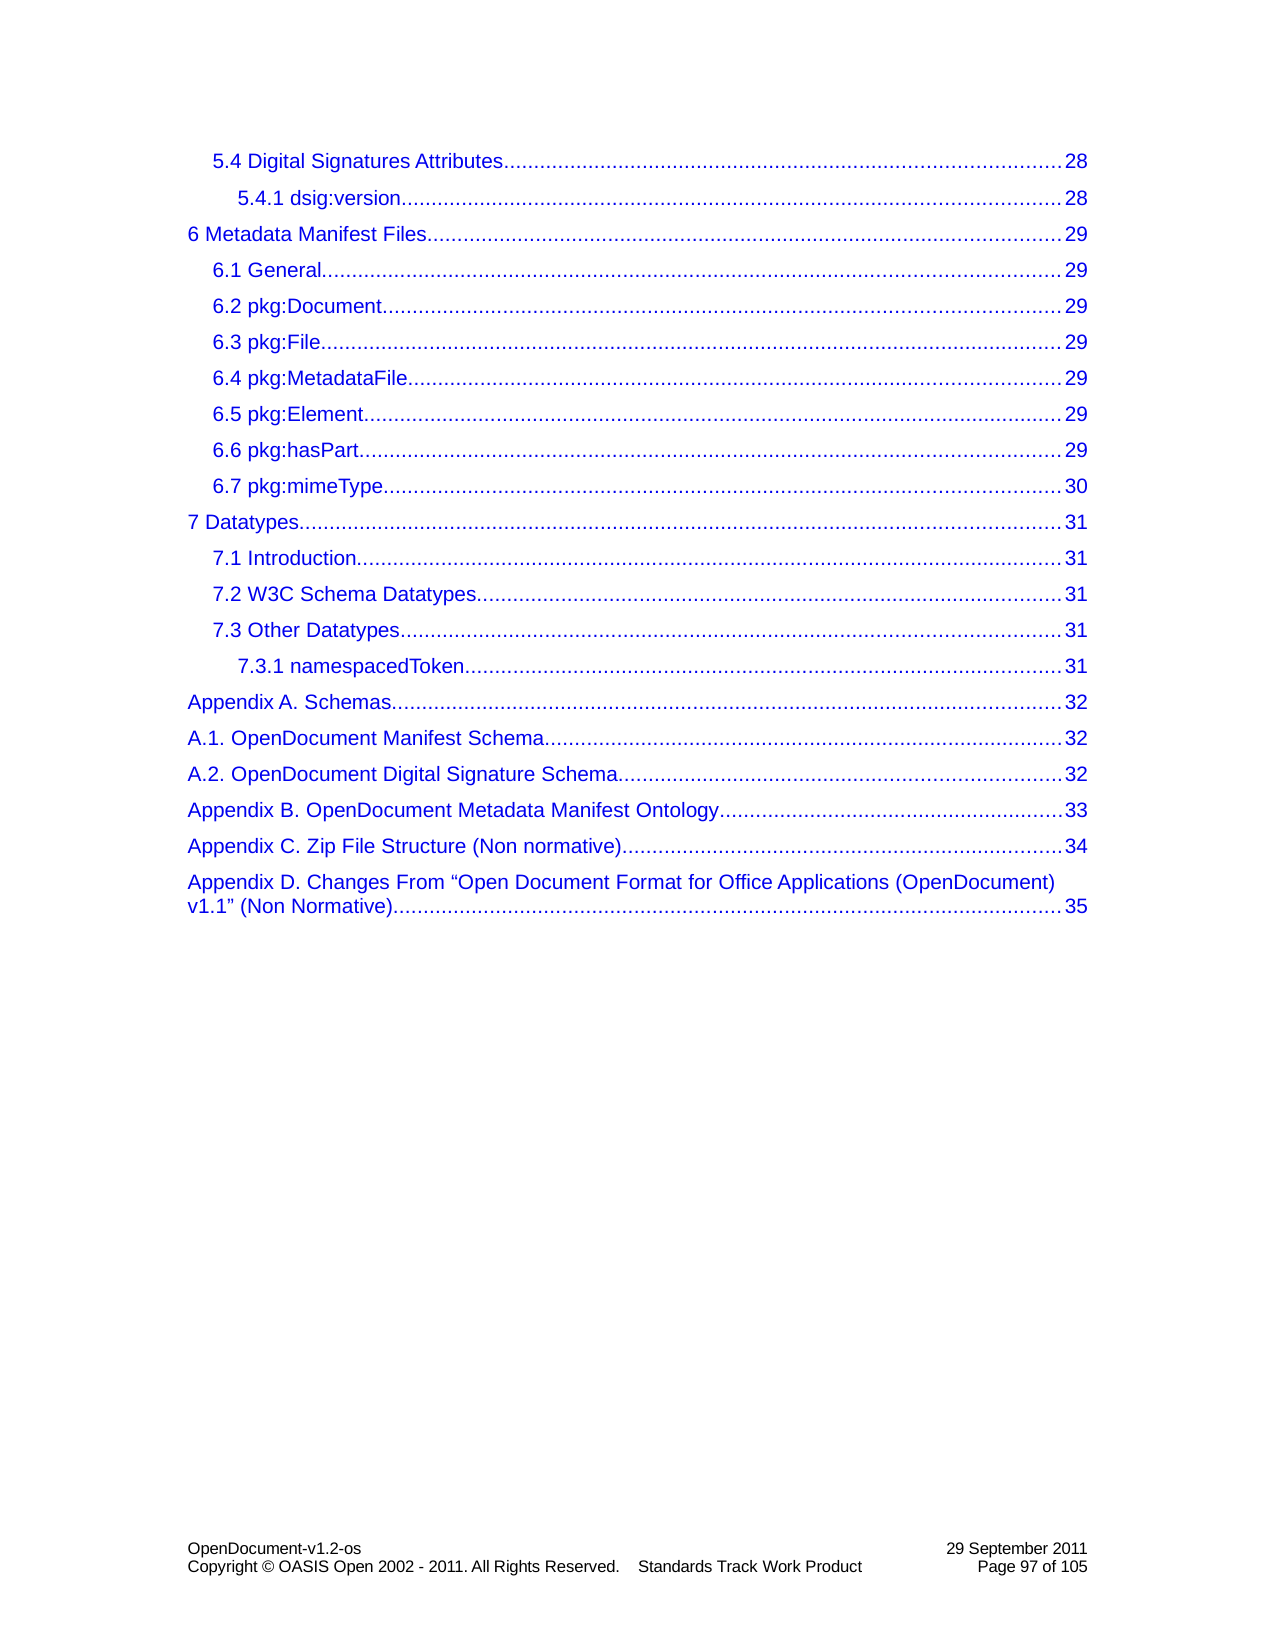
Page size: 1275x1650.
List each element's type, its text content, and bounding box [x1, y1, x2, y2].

text 5.4 Digital Signatures Attributes 28 [212, 150, 1088, 173]
text 7.2 W3C Schema Datatypes 31 [212, 582, 1088, 606]
text Appendix B. OpenDocument Metadata Manifest Ontology 33 [187, 799, 1088, 822]
text 7.3 Other Datatypes 31 [212, 618, 1088, 642]
text A.1. OpenDocument Manifest Schema 32 [187, 727, 1088, 750]
text 7.3.1 namespacedToken 31 [237, 654, 1088, 678]
text A.2. OpenDocument Digital Signature Schema 32 [187, 763, 1088, 786]
text 5.4.1 dsig:version 28 [237, 186, 1088, 209]
text 6.7 pkg:mimeType 30 [212, 474, 1088, 498]
text Appendix A. Schemas 32 [187, 691, 1088, 714]
text 6.6 pkg:hasPart 29 [212, 438, 1088, 462]
text 6 Metadata Manifest Files 29 [187, 222, 1088, 246]
text 6.3 pkg:File 29 [212, 330, 1088, 354]
text 7 Datatypes 31 [187, 510, 1088, 534]
text 7.1 Introduction 31 [212, 546, 1088, 570]
text 6.4 pkg:MetadataFile 29 [212, 366, 1088, 390]
text 6.5 pkg:Element 29 [212, 402, 1088, 426]
text 6.1 General 29 [212, 258, 1088, 282]
text 6.2 pkg:Document 29 [212, 294, 1088, 318]
text Appendix D. Changes From “Open Document Format for Office Applications (OpenDocument) v1.1” (Non Normative) 35 [187, 871, 1088, 918]
text Appendix C. Zip File Structure (Non normative) 34 [187, 835, 1088, 858]
